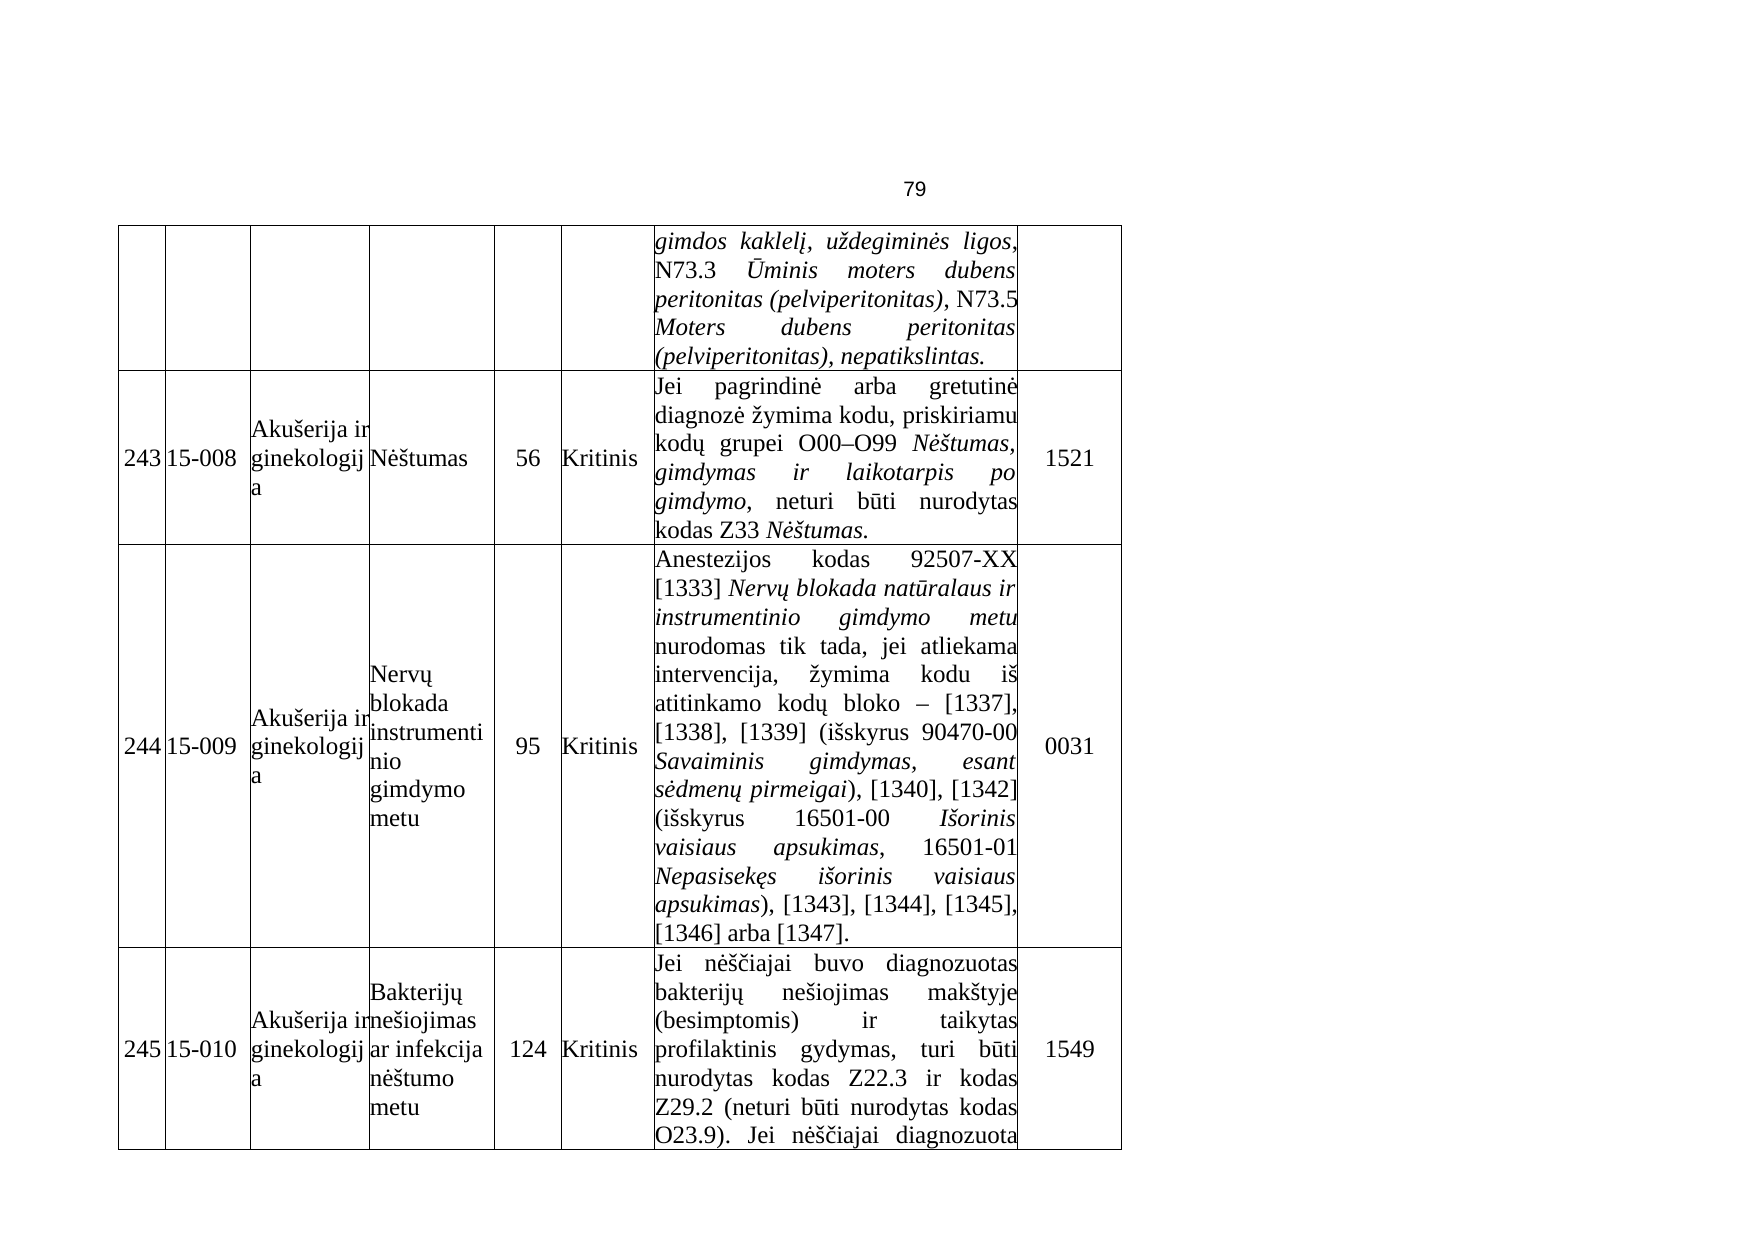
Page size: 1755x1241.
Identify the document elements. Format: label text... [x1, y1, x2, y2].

table_cell Akušerija ir ginekologija [251, 371, 369, 543]
table_cell Kritinis [562, 545, 654, 947]
table_cell [1018, 226, 1121, 370]
table_cell [495, 226, 561, 370]
table_cell 95 [495, 545, 561, 947]
table_cell Anestezijos kodas 92507-XX [1333] Nervų blokada natūralaus ir instrumentinio gimdymo metu nurodomas tik tada, jei atliekama intervencija, žymima kodu iš atitinkamo kodų bloko – [1337], [1338], [1339] (išskyrus 90470-00 Savaiminis gimdymas, esant sėdmenų pirmeigai), [1340], [1342] (išskyrus 16501-00 Išorinis vaisiaus apsukimas, 16501-01 Nepasisekęs išorinis vaisiaus apsukimas), [1343], [1344], [1345], [1346] arba [1347]. [655, 545, 1017, 947]
table_cell [166, 226, 250, 370]
table_cell 1549 [1018, 948, 1121, 1149]
table_cell Jei nėščiajai buvo diagnozuotas bakterijų nešiojimas makštyje (besimptomis) ir taikytas profilaktinis gydymas, turi būti nurodytas kodas Z22.3 ir kodas Z29.2 (neturi būti nurodytas kodas O23.9). Jei nėščiajai diagnozuota [655, 948, 1017, 1149]
table_cell [119, 226, 165, 370]
table_cell 15-010 [166, 948, 250, 1149]
table_cell Akušerija ir ginekologija [251, 545, 369, 947]
table_cell Akušerija ir ginekologija [251, 948, 369, 1149]
table_cell Nėštumas [370, 371, 494, 543]
table_cell [251, 226, 369, 370]
table_cell 243 [119, 371, 165, 543]
table_cell 244 [119, 545, 165, 947]
table_cell Bakterijų nešiojimas ar infekcija nėštumo metu [370, 948, 494, 1149]
table_cell Kritinis [562, 948, 654, 1149]
table_cell 15-008 [166, 371, 250, 543]
table_cell gimdos kaklelį, uždegiminės ligos, N73.3 Ūminis moters dubens peritonitas (pelviperitonitas), N73.5 Moters dubens peritonitas (pelviperitonitas), nepatikslintas. [655, 226, 1017, 370]
table_cell 245 [119, 948, 165, 1149]
table_cell [562, 226, 654, 370]
table_cell [370, 226, 494, 370]
table_cell 1521 [1018, 371, 1121, 543]
table_cell 0031 [1018, 545, 1121, 947]
table_cell 15-009 [166, 545, 250, 947]
table_cell Nervų blokada instrumentinio gimdymo metu [370, 545, 494, 947]
table_cell 56 [495, 371, 561, 543]
table_cell Kritinis [562, 371, 654, 543]
table_cell 124 [495, 948, 561, 1149]
table_cell Jei pagrindinė arba gretutinė diagnozė žymima kodu, priskiriamu kodų grupei O00–O99 Nėštumas, gimdymas ir laikotarpis po gimdymo, neturi būti nurodytas kodas Z33 Nėštumas. [655, 371, 1017, 543]
